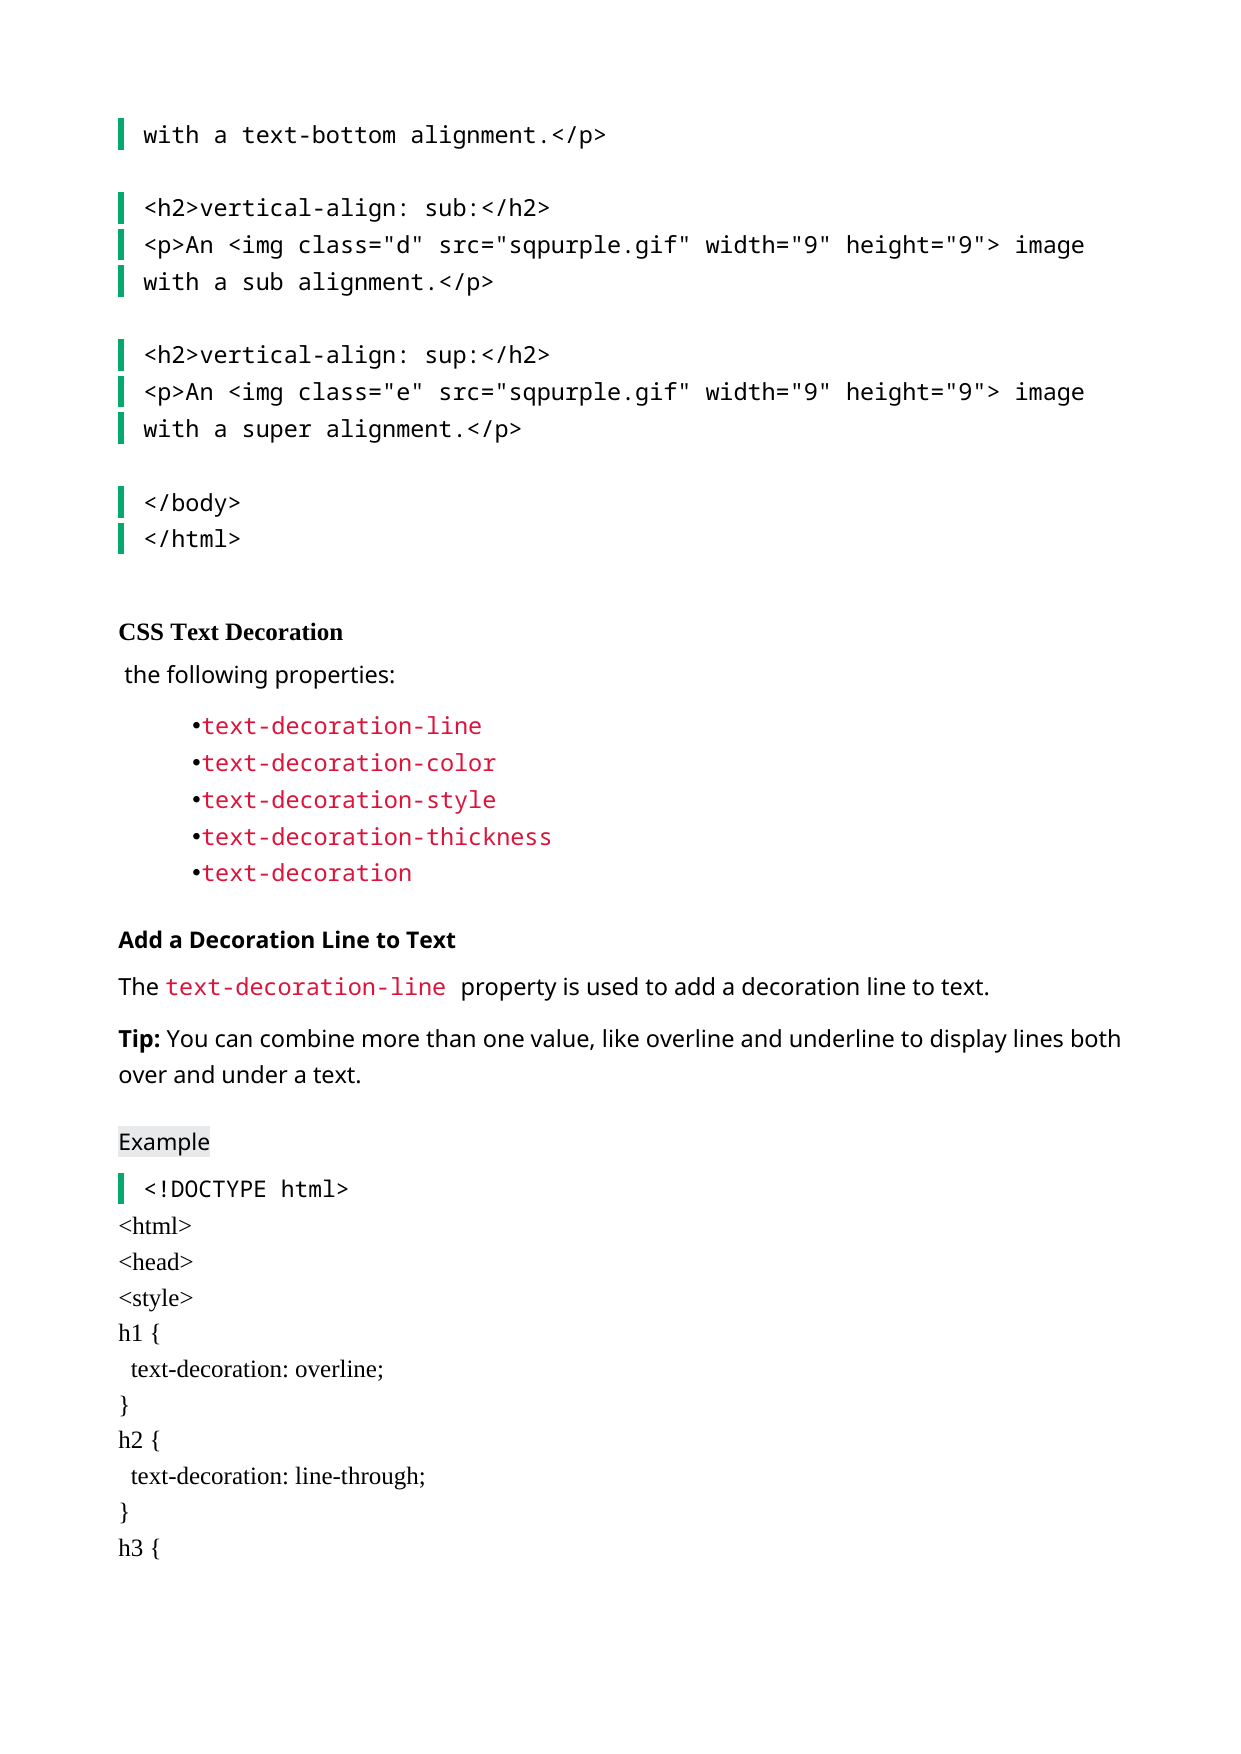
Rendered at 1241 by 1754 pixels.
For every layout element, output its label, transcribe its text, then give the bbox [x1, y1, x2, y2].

text the following properties: [118, 658, 1122, 690]
text with a text-bottom alignment.</p> [124, 118, 1122, 150]
text text-decoration: line-through; [118, 1461, 1122, 1490]
text </body> [124, 486, 1122, 518]
text <p>An <img class="e" src="sqpurple.gif" width="9" height="9"> image with a super alignment.</p> [118, 376, 1122, 444]
text <html> [118, 1211, 1122, 1240]
text h3 { [118, 1533, 1122, 1561]
text </html> [124, 523, 1122, 554]
text h1 { [118, 1318, 1122, 1347]
list text-decoration-thickness [118, 820, 1122, 852]
text <head> [118, 1247, 1122, 1276]
text } [118, 1390, 1122, 1418]
subtitle Example [118, 1126, 1122, 1157]
text The text-decoration-line property is used to add a decoration line to text. [118, 971, 1122, 1002]
text <style> [118, 1283, 1122, 1311]
text <!DOCTYPE html> [118, 1172, 1122, 1204]
list text-decoration-line [118, 709, 1122, 742]
text h2 { [118, 1426, 1122, 1454]
text Tip: You can combine more than one value, like overline and underline to display lines both over and under a text. [118, 1022, 1122, 1091]
text text-decoration: overline; [118, 1354, 1122, 1383]
list text-decoration-color [118, 746, 1122, 778]
text <h2>vertical-align: sup:</h2> [124, 339, 1122, 371]
list text-decoration [118, 857, 1122, 889]
list text-decoration-style [118, 783, 1122, 815]
text } [118, 1497, 1122, 1526]
text <h2>vertical-align: sub:</h2> [124, 192, 1122, 224]
text <p>An <img class="d" src="sqpurple.gif" width="9" height="9"> image with a sub alignment.</p> [118, 228, 1122, 297]
subtitle Add a Decoration Line to Text [118, 924, 1122, 955]
subtitle CSS Text Decoration [118, 617, 1122, 646]
